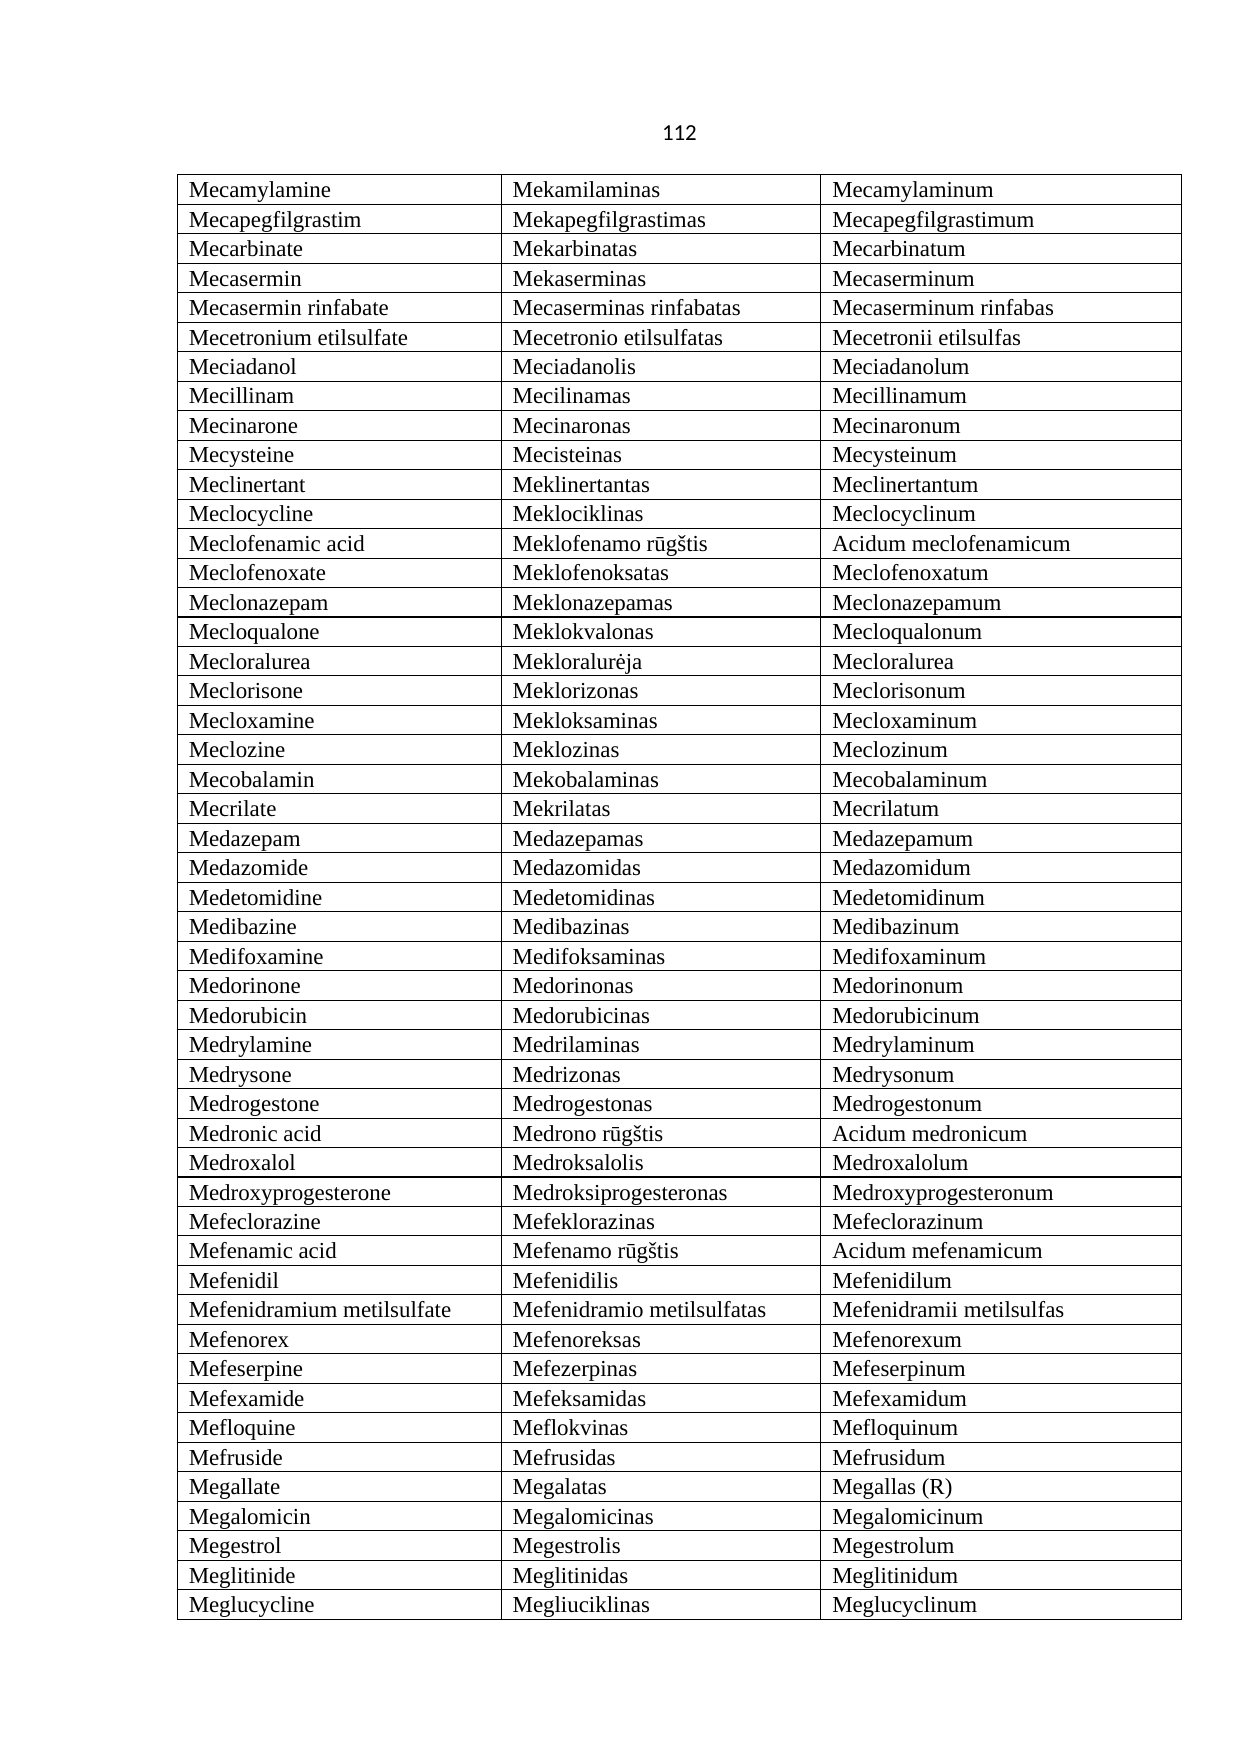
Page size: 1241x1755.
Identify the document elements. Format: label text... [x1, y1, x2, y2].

table_cell Mekaserminas [502, 264, 820, 292]
table_cell Mecaserminum rinfabas [821, 293, 1181, 322]
table_cell Mefeserpine [178, 1354, 501, 1383]
table_cell Mecasermin [178, 264, 501, 292]
table_cell Medrogestonum [821, 1089, 1181, 1117]
table_cell Mekapegfilgrastimas [502, 205, 820, 233]
table_cell Medroksiprogesteronas [502, 1178, 820, 1206]
table_cell Medrono rūgštis [502, 1119, 820, 1147]
table_cell Meclorisonum [821, 676, 1181, 705]
table_cell Meclocycline [178, 500, 501, 528]
table_cell Meklokvalonas [502, 618, 820, 646]
table_cell Meciadanolis [502, 352, 820, 381]
table_cell Meciadanolum [821, 352, 1181, 381]
table_cell Mecamylaminum [821, 175, 1181, 204]
table_cell Mecillinam [178, 382, 501, 410]
table_cell Mefloquine [178, 1413, 501, 1442]
table_cell Medazepamas [502, 824, 820, 852]
table_cell Mefrusidas [502, 1443, 820, 1471]
table_cell Mefenorex [178, 1325, 501, 1353]
table_cell Medetomidine [178, 883, 501, 911]
table_cell Megallate [178, 1472, 501, 1501]
table_cell Mecloqualonum [821, 618, 1181, 646]
table_cell Acidum medronicum [821, 1119, 1181, 1147]
table_cell Megalomicinum [821, 1502, 1181, 1530]
table_cell Meclofenoxatum [821, 559, 1181, 587]
table_cell Mecobalaminum [821, 765, 1181, 793]
table_cell Medorinonas [502, 971, 820, 999]
table_cell Mecasermin rinfabate [178, 293, 501, 322]
table_cell Mecarbinatum [821, 234, 1181, 263]
table_cell Mefeclorazinum [821, 1207, 1181, 1235]
table_cell Meclozinum [821, 735, 1181, 764]
table_cell Medorinonum [821, 971, 1181, 999]
table_cell Mekobalaminas [502, 765, 820, 793]
table_cell Meclinertantum [821, 470, 1181, 498]
table_cell Mefruside [178, 1443, 501, 1471]
table_cell Mecilinamas [502, 382, 820, 410]
table_cell Medetomidinas [502, 883, 820, 911]
table_cell Mefenamo rūgštis [502, 1236, 820, 1265]
table_cell Mefeklorazinas [502, 1207, 820, 1235]
table_cell Medrogestone [178, 1089, 501, 1117]
table_cell Mecillinamum [821, 382, 1181, 410]
table_cell Medibazinas [502, 912, 820, 941]
table_cell Medrylamine [178, 1030, 501, 1058]
table_cell Mecisteinas [502, 441, 820, 469]
table_cell Meklociklinas [502, 500, 820, 528]
table_cell Mecetronio etilsulfatas [502, 323, 820, 351]
table_cell Mecrilate [178, 794, 501, 823]
table_cell Mecarbinate [178, 234, 501, 263]
table_cell Mecinaronum [821, 411, 1181, 439]
table_cell Meclonazepam [178, 588, 501, 616]
table_cell Megalomicinas [502, 1502, 820, 1530]
table_cell Medrizonas [502, 1060, 820, 1088]
table_cell Medroxyprogesterone [178, 1178, 501, 1206]
table_cell Medifoxamine [178, 942, 501, 970]
table_cell Meglucycline [178, 1590, 501, 1619]
table_cell Mecysteine [178, 441, 501, 469]
table_cell Mefeksamidas [502, 1384, 820, 1412]
table_cell Mefexamidum [821, 1384, 1181, 1412]
table_cell Meciadanol [178, 352, 501, 381]
table_cell Mefenidilum [821, 1266, 1181, 1294]
table_cell Mecamylamine [178, 175, 501, 204]
table_cell Medibazine [178, 912, 501, 941]
table_cell Mecinarone [178, 411, 501, 439]
table_cell Mecobalamin [178, 765, 501, 793]
table_cell Mecloxaminum [821, 706, 1181, 734]
table_cell Mefenamic acid [178, 1236, 501, 1265]
table_cell Mecinaronas [502, 411, 820, 439]
table_cell Medrilaminas [502, 1030, 820, 1058]
table_cell Medibazinum [821, 912, 1181, 941]
table_cell Medifoksaminas [502, 942, 820, 970]
table_cell Medroksalolis [502, 1148, 820, 1176]
table_cell Medrysonum [821, 1060, 1181, 1088]
table_cell Meklonazepamas [502, 588, 820, 616]
table_cell Acidum meclofenamicum [821, 529, 1181, 557]
table_cell Mekrilatas [502, 794, 820, 823]
table_cell Megalatas [502, 1472, 820, 1501]
table_cell Meklofenoksatas [502, 559, 820, 587]
table_cell Mecloxamine [178, 706, 501, 734]
table_cell Mefenidramii metilsulfas [821, 1295, 1181, 1324]
table_cell Medazomide [178, 853, 501, 882]
table_cell Meclonazepamum [821, 588, 1181, 616]
table_cell Meklinertantas [502, 470, 820, 498]
table_cell Acidum mefenamicum [821, 1236, 1181, 1265]
table_cell Meclinertant [178, 470, 501, 498]
table_cell Medazomidas [502, 853, 820, 882]
table_cell Medrylaminum [821, 1030, 1181, 1058]
table_cell Meklorizonas [502, 676, 820, 705]
table_cell Medrysone [178, 1060, 501, 1088]
table_cell Mefezerpinas [502, 1354, 820, 1383]
table_cell Mecloralurea [821, 647, 1181, 675]
table_cell Medorubicin [178, 1001, 501, 1029]
table_cell Mefrusidum [821, 1443, 1181, 1471]
table_cell Megalomicin [178, 1502, 501, 1530]
table_cell Mefexamide [178, 1384, 501, 1412]
table_cell Meclocyclinum [821, 500, 1181, 528]
table_cell Mecapegfilgrastim [178, 205, 501, 233]
table_cell Mecysteinum [821, 441, 1181, 469]
table_cell Meglitinide [178, 1561, 501, 1589]
table_cell Medazomidum [821, 853, 1181, 882]
table_cell Meclofenoxate [178, 559, 501, 587]
table_cell Mefenoreksas [502, 1325, 820, 1353]
table_cell Mefenidramio metilsulfatas [502, 1295, 820, 1324]
table_cell Meglitinidas [502, 1561, 820, 1589]
table_cell Mefeclorazine [178, 1207, 501, 1235]
table_cell Mecetronii etilsulfas [821, 323, 1181, 351]
table_cell Medroxalolum [821, 1148, 1181, 1176]
table_cell Mecaserminas rinfabatas [502, 293, 820, 322]
table_cell Mefenidilis [502, 1266, 820, 1294]
table_cell Meglucyclinum [821, 1590, 1181, 1619]
table_cell Medorubicinas [502, 1001, 820, 1029]
table_cell Medroxyprogesteronum [821, 1178, 1181, 1206]
table_cell Meclorisone [178, 676, 501, 705]
table_cell Mefenidramium metilsulfate [178, 1295, 501, 1324]
table_cell Megallas (R) [821, 1472, 1181, 1501]
table_cell Mekloksaminas [502, 706, 820, 734]
table_cell Mecrilatum [821, 794, 1181, 823]
table_cell Mekloralurėja [502, 647, 820, 675]
table_cell Mefenidil [178, 1266, 501, 1294]
table_cell Medazepamum [821, 824, 1181, 852]
table_cell Mefeserpinum [821, 1354, 1181, 1383]
table_cell Medronic acid [178, 1119, 501, 1147]
table_cell Megestrolum [821, 1531, 1181, 1560]
table_cell Meklozinas [502, 735, 820, 764]
table_cell Medorubicinum [821, 1001, 1181, 1029]
table_cell Mecetronium etilsulfate [178, 323, 501, 351]
table_cell Meglitinidum [821, 1561, 1181, 1589]
table_cell Medetomidinum [821, 883, 1181, 911]
table_cell Meclofenamic acid [178, 529, 501, 557]
table_cell Mecloqualone [178, 618, 501, 646]
table_cell Mecapegfilgrastimum [821, 205, 1181, 233]
table_cell Meklofenamo rūgštis [502, 529, 820, 557]
table_cell Megliuciklinas [502, 1590, 820, 1619]
table_cell Mefenorexum [821, 1325, 1181, 1353]
table_cell Meflokvinas [502, 1413, 820, 1442]
table_cell Medorinone [178, 971, 501, 999]
table_cell Megestrol [178, 1531, 501, 1560]
table_cell Mecaserminum [821, 264, 1181, 292]
table_cell Mekarbinatas [502, 234, 820, 263]
table_cell Megestrolis [502, 1531, 820, 1560]
table_cell Medazepam [178, 824, 501, 852]
table_cell Medifoxaminum [821, 942, 1181, 970]
table_cell Medrogestonas [502, 1089, 820, 1117]
table_cell Mekamilaminas [502, 175, 820, 204]
table_cell Mefloquinum [821, 1413, 1181, 1442]
table_cell Meclozine [178, 735, 501, 764]
table_cell Medroxalol [178, 1148, 501, 1176]
table_cell Mecloralurea [178, 647, 501, 675]
